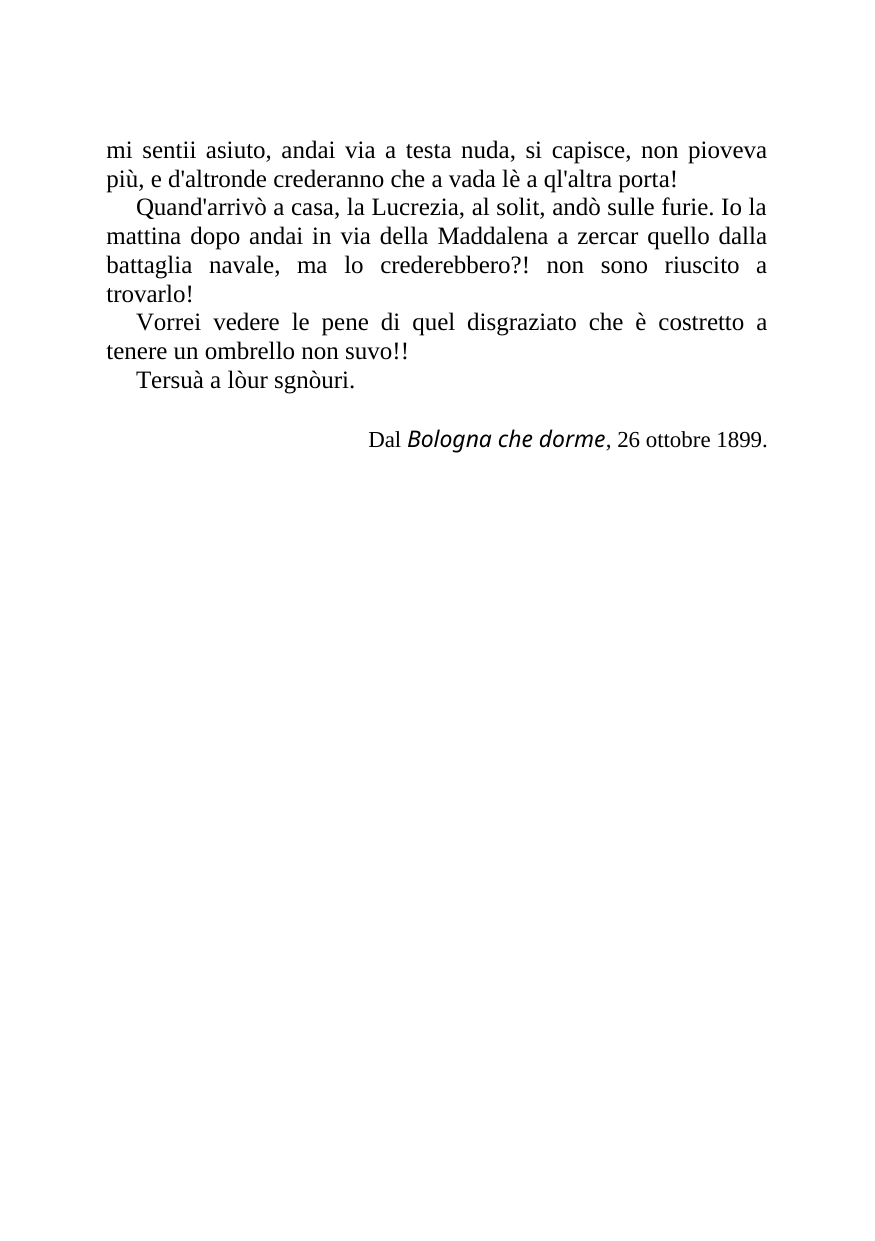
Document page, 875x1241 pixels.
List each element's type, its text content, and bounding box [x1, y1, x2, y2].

text Vorrei vedere le pene di quel disgraziato che è costretto a tenere un ombrello non suvo!! [106, 307, 768, 365]
text Tersuà a lòur sgnòuri. [106, 365, 768, 394]
text Quand'arrivò a casa, la Lucrezia, al solit, andò sulle furie. Io la mattina dopo andai in via della Maddalena a zercar quello dalla battaglia navale, ma lo crederebbero?! non sono riuscito a trovarlo! [106, 192, 768, 307]
text Dal Bologna che dorme, 26 ottobre 1899. [106, 422, 768, 454]
text mi sentii asiuto, andai via a testa nuda, si capisce, non pioveva più, e d'altronde crederanno che a vada lè a ql'altra porta! [106, 135, 768, 192]
